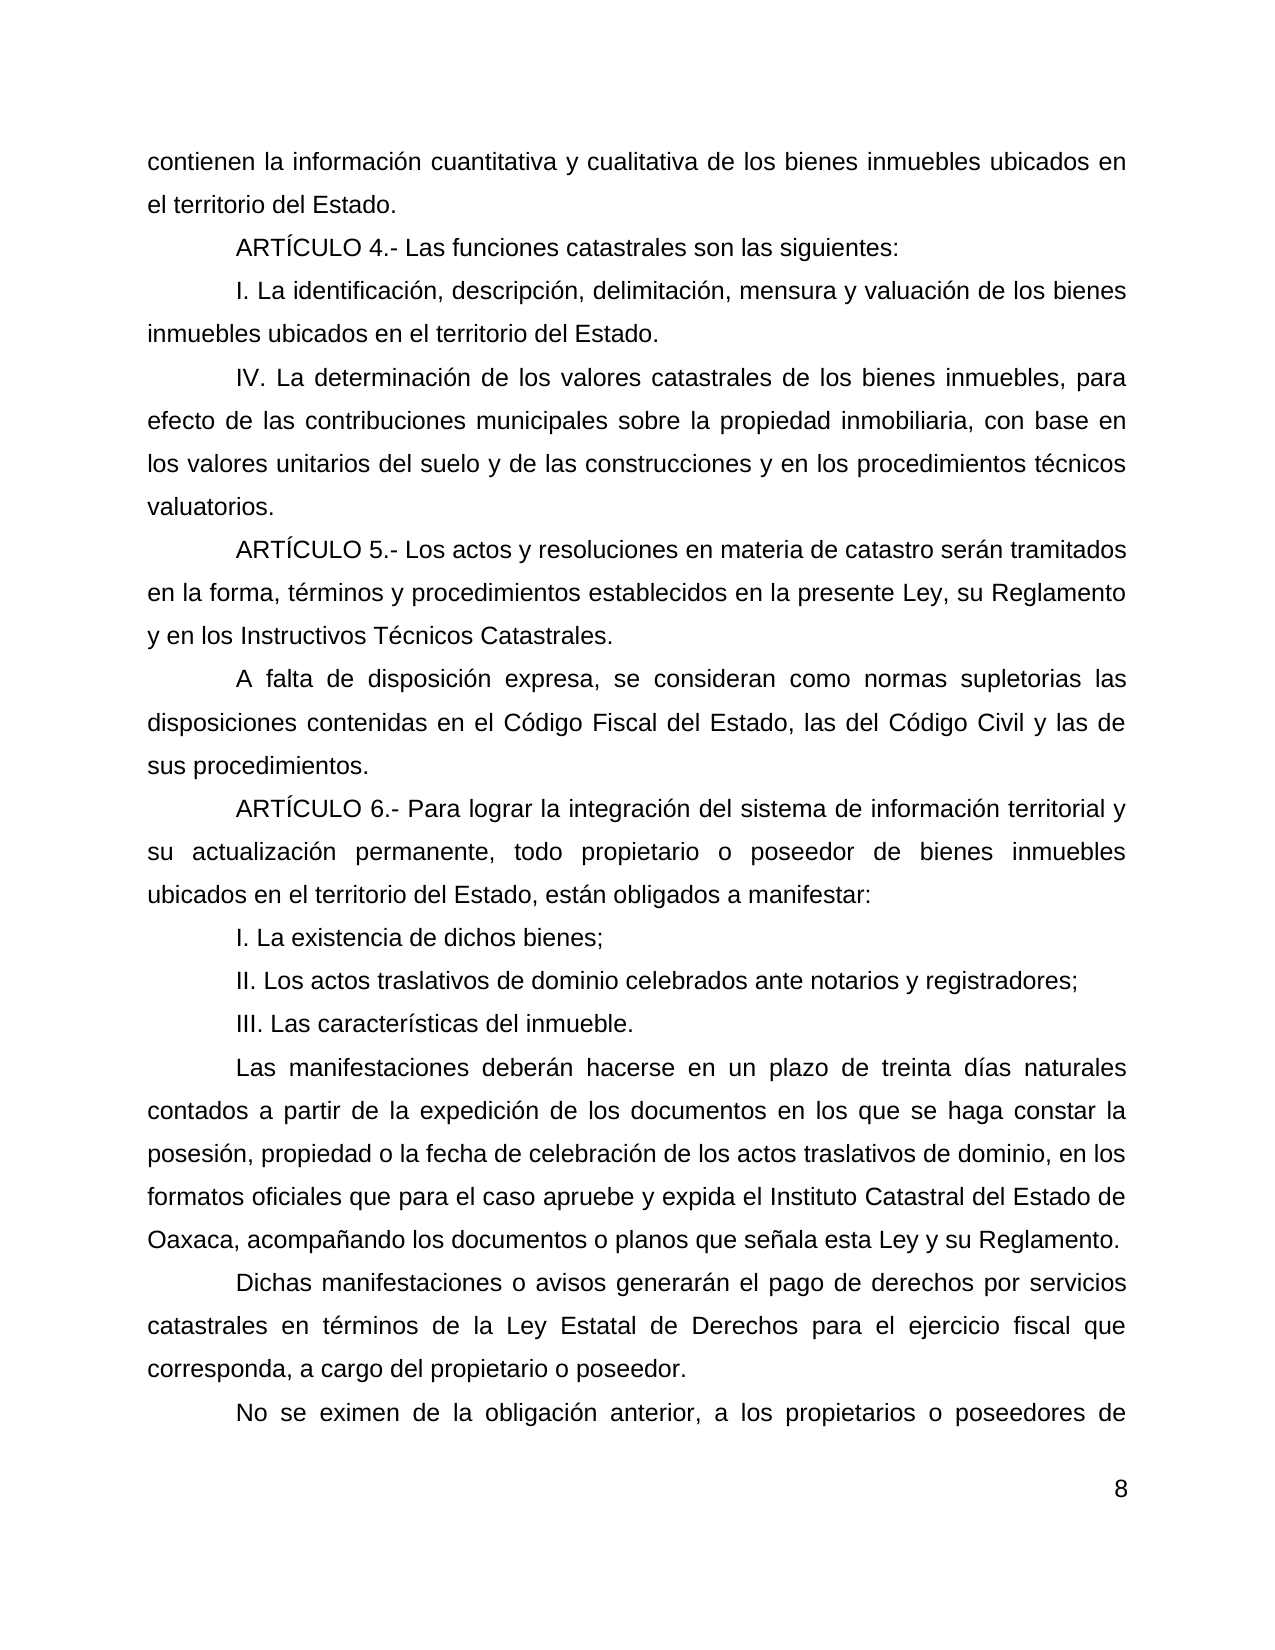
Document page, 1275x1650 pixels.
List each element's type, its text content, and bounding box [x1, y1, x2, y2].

text I. La identificación, descripción, delimitación, mensura y valuación de los bienes inmuebles ubicados en el territorio del Estado. [147, 276, 1128, 348]
text No se eximen de la obligación anterior, a los propietarios o poseedores de [147, 1398, 1128, 1426]
text ARTÍCULO 6.- Para lograr la integración del sistema de información territorial y su actualización permanente, todo propietario o poseedor de bienes inmuebles ubicados en el territorio del Estado, están obligados a manifestar: [147, 794, 1128, 909]
text ARTÍCULO 5.- Los actos y resoluciones en materia de catastro serán tramitados en la forma, términos y procedimientos establecidos en la presente Ley, su Reglamento y en los Instructivos Técnicos Catastrales. [147, 535, 1128, 650]
text contienen la información cuantitativa y cualitativa de los bienes inmuebles ubicados en el territorio del Estado. [147, 147, 1128, 219]
text A falta de disposición expresa, se consideran como normas supletorias las disposiciones contenidas en el Código Fiscal del Estado, las del Código Civil y las de sus procedimientos. [147, 664, 1128, 779]
text I. La existencia de dichos bienes; [147, 923, 1128, 952]
text Dichas manifestaciones o avisos generarán el pago de derechos por servicios catastrales en términos de la Ley Estatal de Derechos para el ejercicio fiscal que corresponda, a cargo del propietario o poseedor. [147, 1268, 1128, 1383]
text III. Las características del inmueble. [147, 1009, 1128, 1038]
text II. Los actos traslativos de dominio celebrados ante notarios y registradores; [147, 966, 1128, 995]
text ARTÍCULO 4.- Las funciones catastrales son las siguientes: [147, 233, 1128, 262]
text IV. La determinación de los valores catastrales de los bienes inmuebles, para efecto de las contribuciones municipales sobre la propiedad inmobiliaria, con base en los valores unitarios del suelo y de las construcciones y en los procedimientos técnicos valuatorios. [147, 363, 1128, 521]
text Las manifestaciones deberán hacerse en un plazo de treinta días naturales contados a partir de la expedición de los documentos en los que se haga constar la posesión, propiedad o la fecha de celebración de los actos traslativos de dominio, en los formatos oficiales que para el caso apruebe y expida el Instituto Catastral del Estado de Oaxaca, acompañando los documentos o planos que señala esta Ley y su Reglamento. [147, 1053, 1128, 1254]
